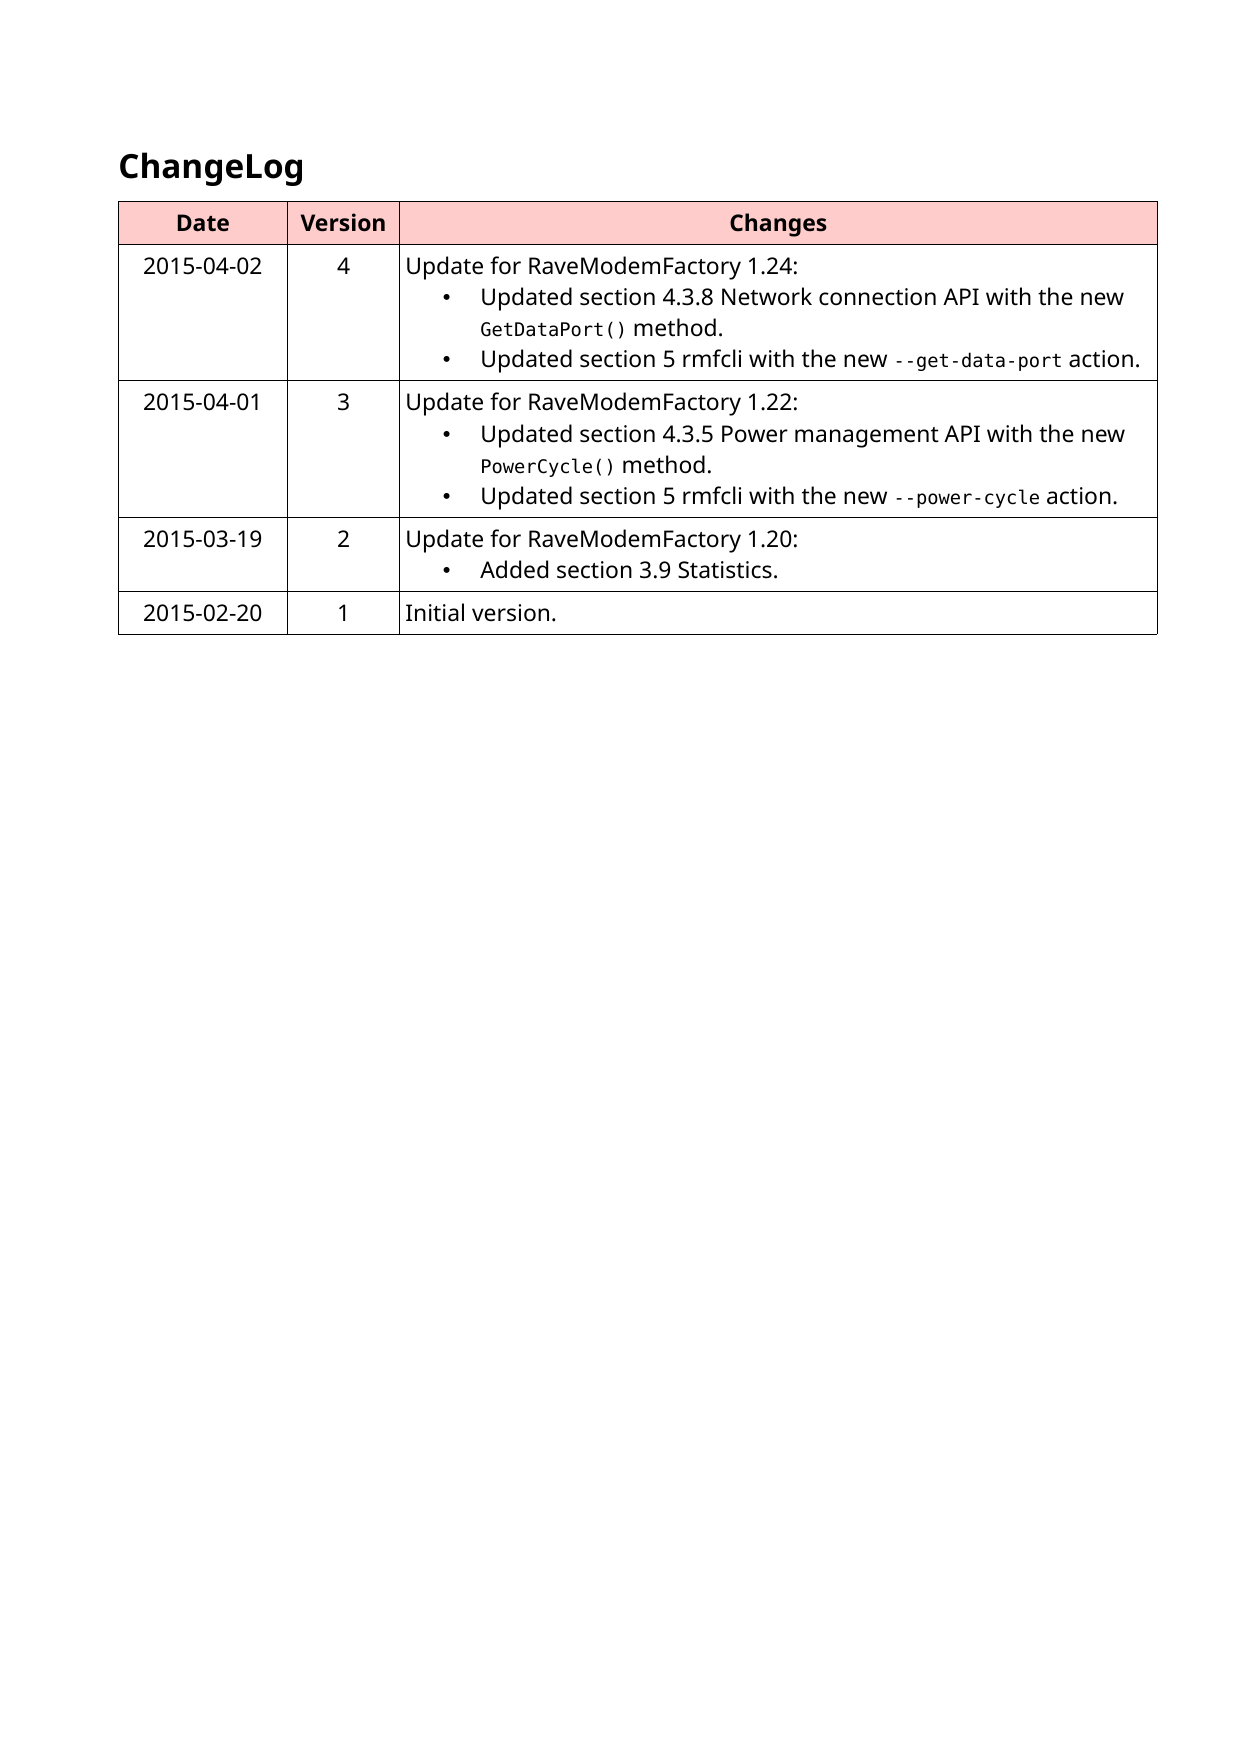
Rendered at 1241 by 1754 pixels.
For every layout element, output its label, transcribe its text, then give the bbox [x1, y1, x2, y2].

table_header Date [119, 202, 287, 244]
table_cell 2015-02-20 [119, 592, 287, 634]
table_cell 2 [288, 518, 399, 591]
table_cell Update for RaveModemFactory 1.20: Added section 3.9 Statistics. [400, 518, 1157, 591]
table_cell 3 [288, 381, 399, 517]
table_cell 2015-04-02 [119, 245, 287, 380]
table_header Version [288, 202, 399, 244]
table_cell 2015-03-19 [119, 518, 287, 591]
table_cell Initial version. [400, 592, 1157, 634]
table_header Changes [400, 202, 1157, 244]
table_cell 1 [288, 592, 399, 634]
table_cell Update for RaveModemFactory 1.24: Updated section 4.3.8 Network connection API with the new GetDataPort() method. Updated section 5 rmfcli with the new --get-data-port action. [400, 245, 1157, 380]
table_cell 4 [288, 245, 399, 380]
table_cell Update for RaveModemFactory 1.22: Updated section 4.3.5 Power management API with the new PowerCycle() method. Updated section 5 rmfcli with the new --power-cycle action. [400, 381, 1157, 517]
table_cell 2015-04-01 [119, 381, 287, 517]
subtitle ChangeLog [118, 143, 1122, 188]
